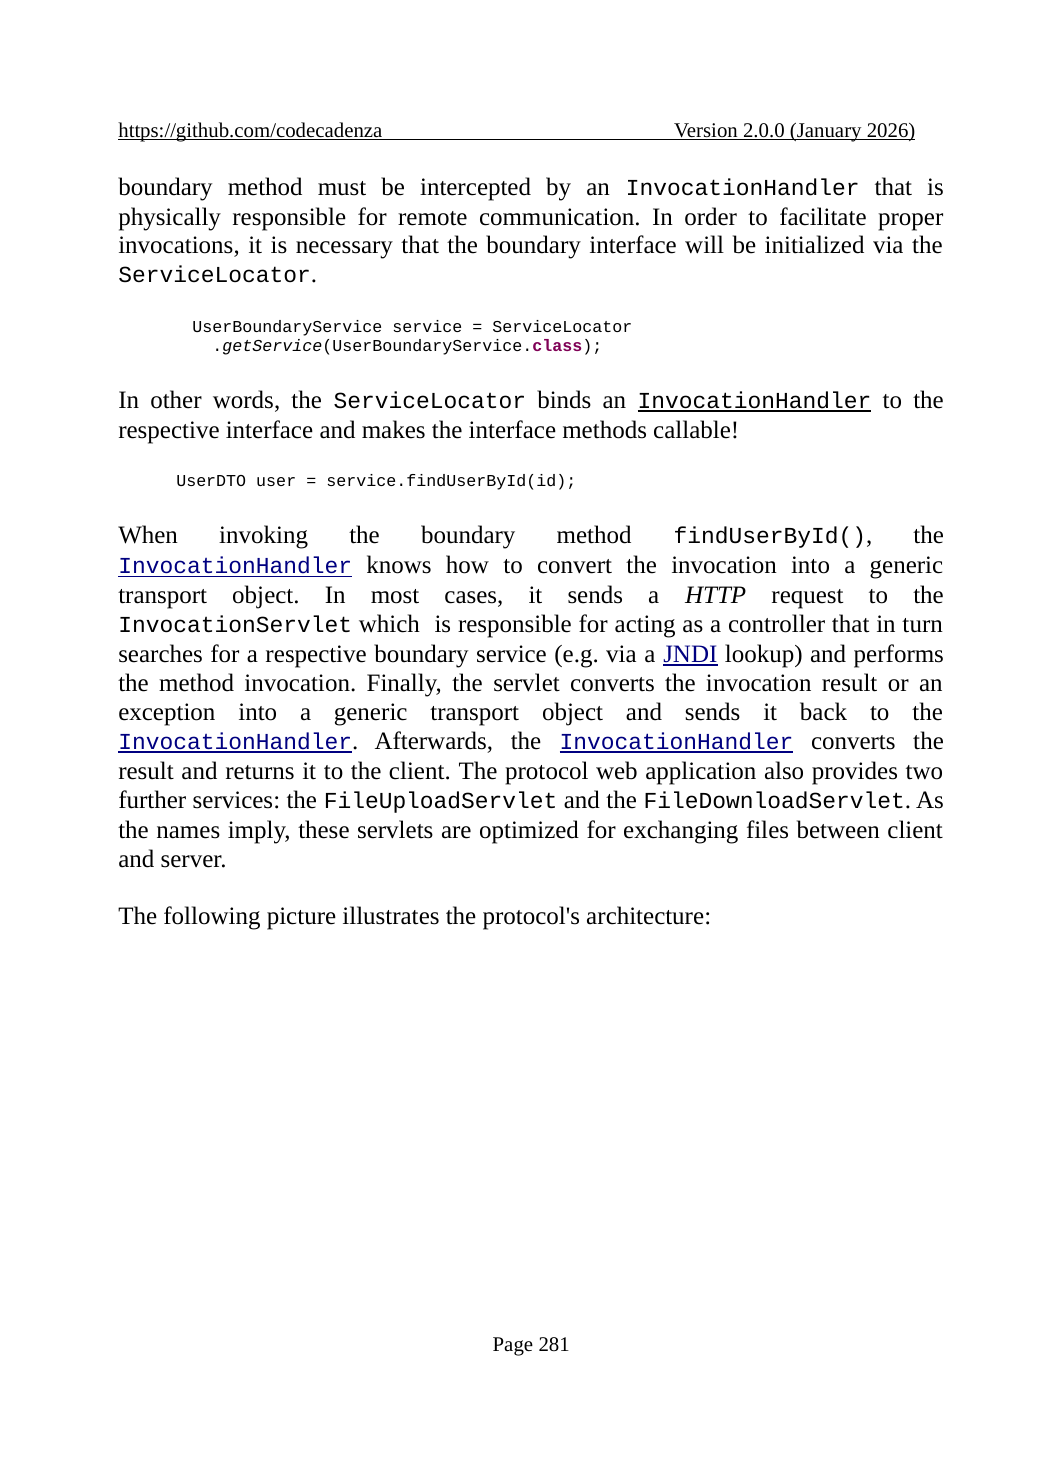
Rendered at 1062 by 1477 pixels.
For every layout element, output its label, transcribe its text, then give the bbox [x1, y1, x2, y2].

text boundary method must be intercepted by an InvocationHandler that is physically responsible for remote communication. In order to facilitate proper invocations, it is necessary that the boundary interface will be initialized via the ServiceLocator. [118, 172, 944, 289]
text UserBoundaryService service = ServiceLocator .getService(UserBoundaryService.class); [118, 318, 944, 356]
text In other words, the ServiceLocator binds an InvocationHandler to the respective interface and makes the interface methods callable! [118, 385, 944, 444]
text UserDTO user = service.findUserById(id); [176, 472, 944, 491]
text The following picture illustrates the protocol's architecture: [118, 901, 944, 930]
text When invoking the boundary method findUserById(), the InvocationHandler knows how to convert the invocation into a generic transport object. In most cases, it sends a HTTP request to the InvocationServlet which is responsible for acting as a controller that in turn searches for a respective boundary service (e.g. via a JNDI lookup) and performs the method invocation. Finally, the servlet converts the invocation result or an exception into a generic transport object and sends it back to the InvocationHandler. Afterwards, the InvocationHandler converts the result and returns it to the client. The protocol web application also provides two further services: the FileUploadServlet and the FileDownloadServlet. As the names imply, these servlets are optimized for exchanging files between client and server. [118, 520, 944, 872]
